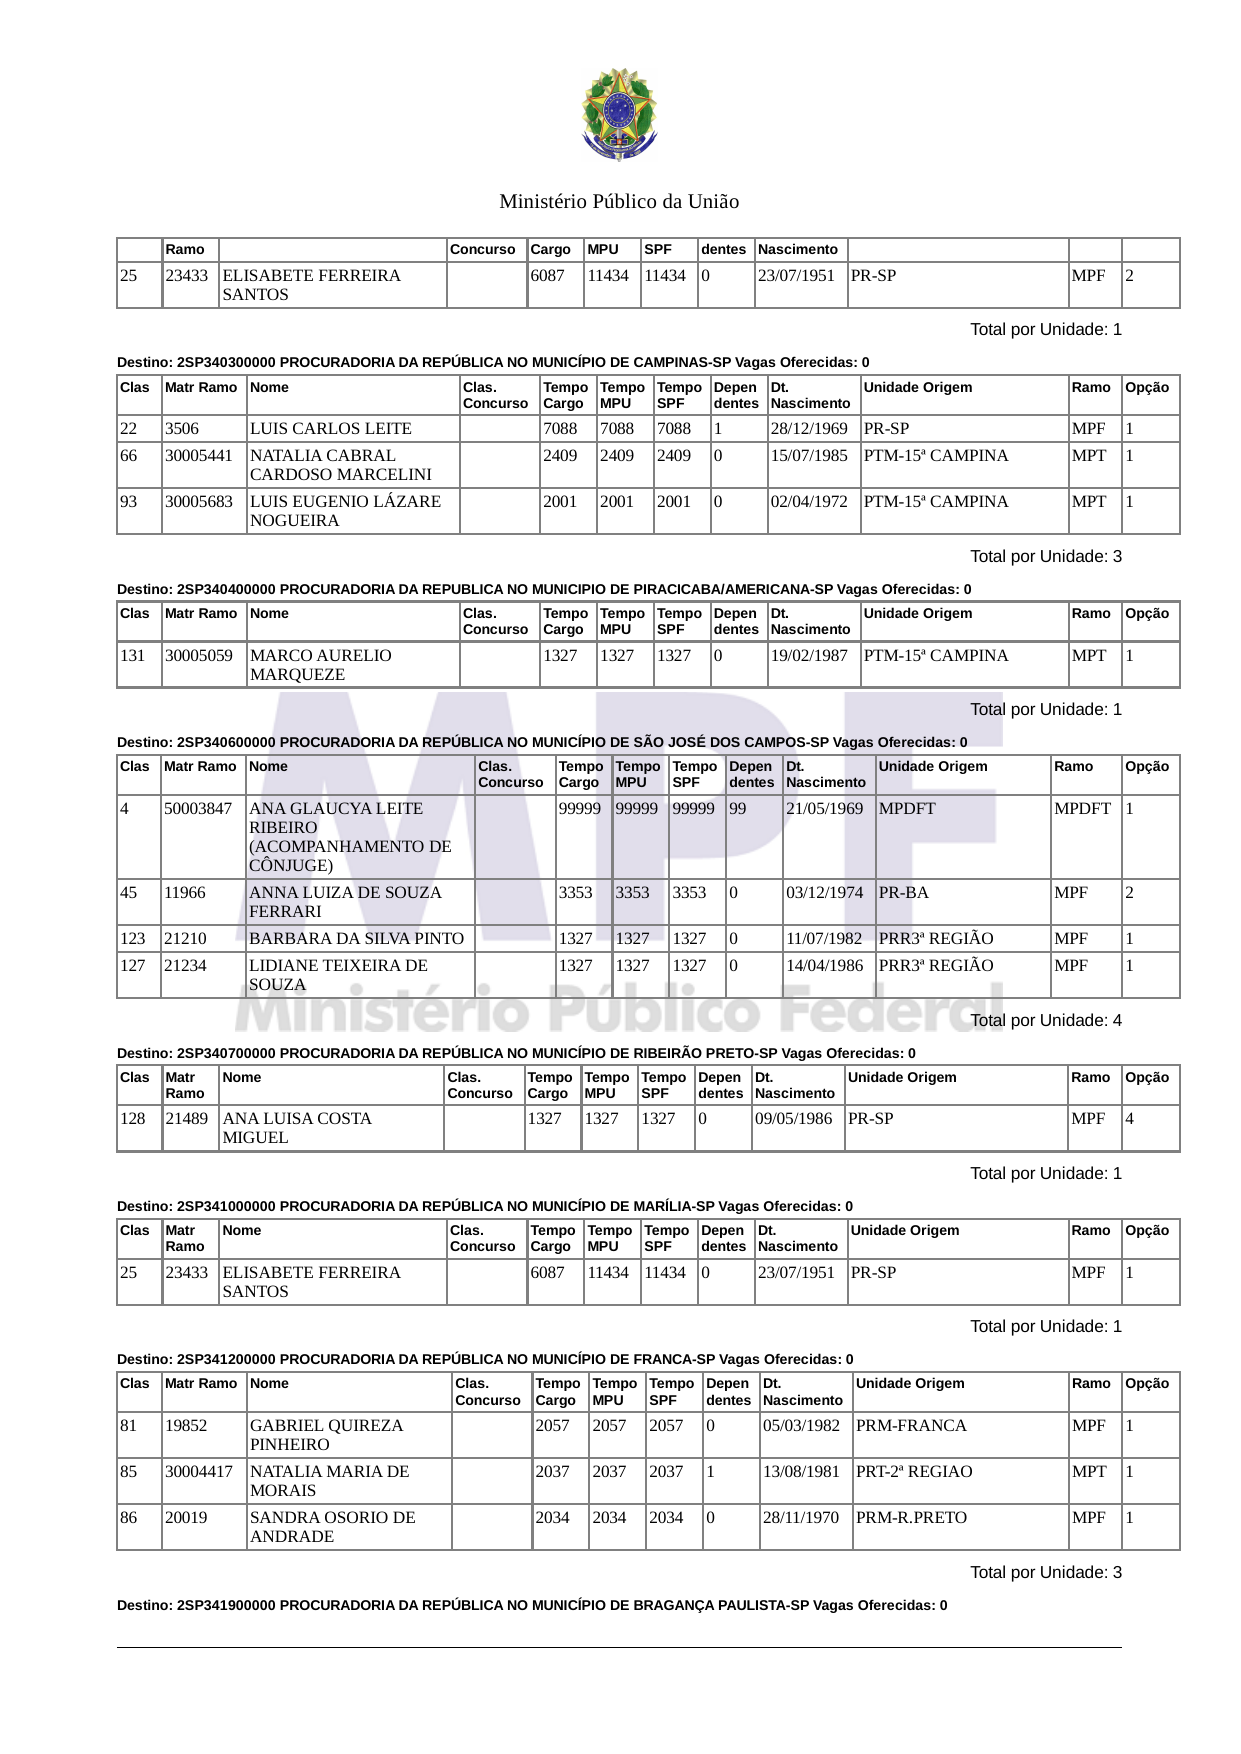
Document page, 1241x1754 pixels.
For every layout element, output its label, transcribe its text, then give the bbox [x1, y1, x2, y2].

table_cell 2037 [534, 1459, 588, 1503]
table_header Clas [118, 1066, 161, 1104]
table_cell LIDIANE TEIXEIRA DE SOUZA [247, 953, 474, 997]
table_header Depen dentes [704, 1373, 759, 1411]
picture [877, 926, 1004, 951]
table_header Tempo MPU [583, 1066, 637, 1104]
table_cell 99999 [670, 796, 725, 878]
table_cell MPT [1070, 489, 1121, 533]
table_cell 1327 [557, 926, 611, 951]
table_header Ramo [164, 239, 218, 261]
table_cell 23/07/1951 [756, 1260, 847, 1304]
table_cell PRM-FRANCA [854, 1413, 1068, 1457]
table_cell PR-SP [849, 1260, 1068, 1304]
table_cell 11434 [642, 1260, 697, 1304]
table_cell 1327 [655, 643, 710, 686]
table_cell 1 [704, 1459, 759, 1503]
table_cell 03/12/1974 [784, 880, 875, 924]
table_cell 2409 [655, 443, 710, 487]
table_cell 7088 [655, 416, 710, 441]
picture [727, 953, 782, 997]
table_cell 93 [118, 489, 161, 533]
table_header Clas. Concurso [445, 1066, 524, 1104]
table_cell NATALIA CABRAL CARDOSO MARCELINI [248, 443, 459, 487]
table_cell ANA LUISA COSTA MIGUEL [220, 1106, 443, 1150]
table_cell 3506 [163, 416, 246, 441]
table_header [849, 239, 1068, 261]
table_cell 0 [704, 1413, 759, 1457]
table_cell 2001 [655, 489, 710, 533]
picture [235, 692, 1004, 699]
table_cell MPT [1070, 643, 1121, 686]
table_header Ramo [1070, 376, 1121, 414]
table_cell ANNA LUIZA DE SOUZA FERRARI [247, 880, 474, 924]
table_header Tempo SPF [639, 1066, 694, 1104]
table_cell 30005683 [163, 489, 246, 533]
text Destino: 2SP341900000 PROCURADORIA DA REPÚBLICA NO MUNICÍPIO DE BRAGANÇA PAULISTA-SP Vagas Oferecidas: 0 [117, 1597, 1122, 1613]
table_header Tempo SPF [655, 376, 710, 414]
table_header Concurso [448, 239, 526, 261]
table_header Clas. Concurso [448, 1220, 526, 1258]
table_header Matr Ramo [164, 1066, 218, 1104]
table_cell PRM-R.PRETO [854, 1505, 1068, 1549]
picture [784, 926, 875, 951]
table_cell 25 [118, 1260, 161, 1304]
table_header Opção [1123, 1066, 1179, 1104]
table_cell [461, 489, 539, 533]
text Total por Unidade: 1 [117, 320, 1122, 339]
picture [557, 880, 611, 924]
table_cell [453, 1505, 531, 1549]
picture [784, 953, 875, 997]
picture [877, 880, 1004, 924]
table_cell BARBARA DA SILVA PINTO [247, 926, 474, 951]
table_cell 2037 [647, 1459, 702, 1503]
table_cell [453, 1413, 531, 1457]
picture [235, 796, 245, 878]
table_cell 1327 [670, 926, 725, 951]
table_cell MPF [1070, 1505, 1121, 1549]
table_header Nome [248, 603, 459, 640]
table_cell 30005059 [163, 643, 246, 686]
table_cell 2057 [590, 1413, 645, 1457]
table_cell 25 [118, 263, 161, 307]
table_cell 21489 [164, 1106, 218, 1150]
table_header Nascimento [756, 239, 847, 261]
table_header Ramo [1070, 1220, 1121, 1258]
table_cell 2 [1123, 880, 1179, 924]
table_cell MPF [1052, 926, 1121, 951]
table_header Tempo Cargo [534, 1373, 588, 1411]
table_cell MPDFT [877, 796, 1050, 878]
table_cell 2034 [590, 1505, 645, 1549]
table_cell 0 [712, 443, 767, 487]
table_cell MPF [1070, 416, 1121, 441]
table_cell 45 [118, 880, 160, 924]
table_cell 123 [118, 926, 160, 951]
table_header Tempo Cargo [541, 376, 596, 414]
table_header Dt. Nascimento [784, 756, 875, 794]
picture [614, 756, 668, 794]
table_cell 6087 [529, 1260, 583, 1304]
table_cell PTM-15ª CAMPINA [862, 489, 1068, 533]
table_header Unidade Origem [877, 756, 1050, 794]
table_cell MPF [1069, 1106, 1121, 1150]
table_cell 11434 [585, 1260, 640, 1304]
table_cell 1 [1123, 1505, 1179, 1549]
table_cell 81 [118, 1413, 161, 1457]
table_cell 1327 [614, 926, 668, 951]
table_header Nome [220, 1066, 443, 1104]
table_cell MPT [1070, 1459, 1121, 1503]
table_header Clas. Concurso [476, 756, 555, 794]
table_cell MARCO AURELIO MARQUEZE [248, 643, 459, 686]
table_cell NATALIA MARIA DE MORAIS [248, 1459, 451, 1503]
table_cell 2037 [590, 1459, 645, 1503]
table_cell 127 [118, 953, 160, 997]
table_header Tempo SPF [655, 603, 710, 640]
table_cell ELISABETE FERREIRA SANTOS [220, 1260, 446, 1304]
picture [476, 880, 555, 924]
table_header Clas. Concurso [461, 376, 539, 414]
picture [557, 926, 611, 951]
table_cell GABRIEL QUIREZA PINHEIRO [248, 1413, 451, 1457]
table_header Tempo MPU [598, 376, 653, 414]
table_header Unidade Origem [862, 603, 1068, 640]
table_cell MPF [1052, 880, 1121, 924]
table_cell 131 [118, 643, 161, 686]
table_cell 2057 [647, 1413, 702, 1457]
table_header Dt. Nascimento [753, 1066, 844, 1104]
table_header [1123, 239, 1179, 261]
table_cell 0 [704, 1505, 759, 1549]
table_cell 05/03/1982 [761, 1413, 852, 1457]
table_cell 3353 [670, 880, 725, 924]
table_header Unidade Origem [846, 1066, 1067, 1104]
picture [247, 756, 474, 794]
table_cell 28/12/1969 [769, 416, 860, 441]
table_cell 85 [118, 1459, 161, 1503]
table_cell MPF [1070, 263, 1121, 307]
text Destino: 2SP341200000 PROCURADORIA DA REPÚBLICA NO MUNICÍPIO DE FRANCA-SP Vagas Oferecidas: 0 [117, 1352, 1122, 1368]
picture [247, 953, 474, 997]
table_cell 14/04/1986 [784, 953, 875, 997]
text Destino: 2SP340700000 PROCURADORIA DA REPÚBLICA NO MUNICÍPIO DE RIBEIRÃO PRETO-SP Vagas Oferecidas: 0 [117, 1045, 1122, 1061]
picture [784, 756, 875, 794]
table_header Tempo SPF [642, 1220, 697, 1258]
picture [476, 796, 555, 878]
picture [235, 880, 245, 924]
text Total por Unidade: 1 [117, 1163, 1122, 1183]
table_cell 15/07/1985 [769, 443, 860, 487]
table_cell LUIS EUGENIO LÁZARE NOGUEIRA [248, 489, 459, 533]
table_cell PRT-2ª REGIAO [854, 1459, 1068, 1503]
table_cell LUIS CARLOS LEITE [248, 416, 459, 441]
table_header Nome [248, 1373, 451, 1411]
picture [235, 719, 1004, 734]
table_header dentes [699, 239, 754, 261]
table_header Clas [118, 756, 160, 794]
table_cell 28/11/1970 [761, 1505, 852, 1549]
table_cell ELISABETE FERREIRA SANTOS [220, 263, 446, 307]
table_cell 13/08/1981 [761, 1459, 852, 1503]
table_cell 50003847 [162, 796, 245, 878]
picture [670, 756, 725, 794]
picture [670, 880, 725, 924]
picture [727, 796, 782, 878]
table_cell 2409 [598, 443, 653, 487]
table_header Tempo Cargo [541, 603, 596, 640]
table_cell 0 [699, 263, 754, 307]
text Total por Unidade: 1 [117, 699, 1122, 719]
table_header [220, 239, 446, 261]
table_cell 4 [1123, 1106, 1179, 1150]
table_cell 1 [1123, 1413, 1179, 1457]
picture [476, 953, 555, 997]
table_header Matr Ramo [163, 603, 246, 640]
table_header Tempo MPU [598, 603, 653, 640]
table_cell 0 [712, 489, 767, 533]
table_cell 2034 [647, 1505, 702, 1549]
table_header Dt. Nascimento [769, 376, 860, 414]
table_cell [476, 796, 555, 878]
table_header Unidade Origem [849, 1220, 1068, 1258]
table_header Depen dentes [712, 376, 767, 414]
table_cell 30005441 [163, 443, 246, 487]
table_header Clas [118, 376, 161, 414]
table_header Dt. Nascimento [761, 1373, 852, 1411]
table_cell [476, 926, 555, 951]
table_cell 21/05/1969 [784, 796, 875, 878]
table_header Depen dentes [699, 1220, 754, 1258]
table_cell 86 [118, 1505, 161, 1549]
table_cell 1327 [583, 1106, 637, 1150]
text Total por Unidade: 3 [117, 1562, 1122, 1582]
table_cell 1 [1123, 1260, 1179, 1304]
table_header Unidade Origem [854, 1373, 1068, 1411]
picture [670, 953, 725, 997]
table_header Ramo [1069, 1066, 1121, 1104]
table_header Ramo [1052, 756, 1121, 794]
table_cell 4 [118, 796, 160, 878]
table_header Tempo SPF [647, 1373, 702, 1411]
picture [235, 926, 245, 951]
text Total por Unidade: 3 [117, 546, 1122, 566]
text Total por Unidade: 4 [117, 1010, 1122, 1029]
table_cell PTM-15ª CAMPINA [862, 443, 1068, 487]
table_header Dt. Nascimento [756, 1220, 847, 1258]
table_cell 1327 [614, 953, 668, 997]
table_cell 30004417 [163, 1459, 246, 1503]
picture [247, 880, 474, 924]
table_cell 09/05/1986 [753, 1106, 844, 1150]
table_cell 1327 [526, 1106, 580, 1150]
table_cell 0 [712, 643, 767, 686]
table_cell 2034 [534, 1505, 588, 1549]
table_cell 1327 [598, 643, 653, 686]
table_cell 66 [118, 443, 161, 487]
table_header Depen dentes [727, 756, 782, 794]
table_header SPF [642, 239, 697, 261]
table_cell 1 [1123, 643, 1179, 686]
picture [727, 926, 782, 951]
text Destino: 2SP340300000 PROCURADORIA DA REPÚBLICA NO MUNICÍPIO DE CAMPINAS-SP Vagas Oferecidas: 0 [117, 355, 1122, 371]
table_header Matr Ramo [163, 376, 246, 414]
table_cell 11434 [642, 263, 697, 307]
table_cell 1 [1123, 443, 1179, 487]
text Destino: 2SP340600000 PROCURADORIA DA REPÚBLICA NO MUNICÍPIO DE SÃO JOSÉ DOS CAMPOS-SP Vagas Oferecidas: 0 [117, 734, 1122, 751]
table_cell 1327 [557, 953, 611, 997]
picture [476, 756, 555, 794]
picture [557, 756, 611, 794]
table_header Cargo [529, 239, 583, 261]
table_cell MPT [1070, 443, 1121, 487]
table_cell 0 [727, 953, 782, 997]
table_cell 1 [712, 416, 767, 441]
picture [877, 953, 1004, 997]
table_cell PTM-15ª CAMPINA [862, 643, 1068, 686]
table_cell 2001 [598, 489, 653, 533]
table_header Matr Ramo [164, 1220, 218, 1258]
table_header Opção [1123, 376, 1179, 414]
table_header MPU [585, 239, 640, 261]
table_header Nome [247, 756, 474, 794]
table_header Matr Ramo [163, 1373, 246, 1411]
table_cell [448, 1260, 526, 1304]
table_header Clas. Concurso [461, 603, 539, 640]
table_cell PR-SP [862, 416, 1068, 441]
table_header Depen dentes [696, 1066, 751, 1104]
picture [557, 953, 611, 997]
table_cell PRR3ª REGIÃO [877, 953, 1050, 997]
table_cell 99999 [557, 796, 611, 878]
table_cell 1327 [541, 643, 596, 686]
table_cell 20019 [163, 1505, 246, 1549]
table_cell 2409 [541, 443, 596, 487]
table_cell ANA GLAUCYA LEITE RIBEIRO (ACOMPANHAMENTO DE CÔNJUGE) [247, 796, 474, 878]
picture [614, 926, 668, 951]
text Destino: 2SP340400000 PROCURADORIA DA REPUBLICA NO MUNICIPIO DE PIRACICABA/AMERICANA-SP Vagas Oferecidas: 0 [117, 581, 1122, 597]
table_header Opção [1123, 603, 1179, 640]
table_header Dt. Nascimento [769, 603, 860, 640]
table_cell [476, 953, 555, 997]
picture [877, 796, 1004, 878]
table_cell 7088 [541, 416, 596, 441]
table_cell 1327 [639, 1106, 694, 1150]
table_cell [461, 443, 539, 487]
table_cell 11/07/1982 [784, 926, 875, 951]
table_header Opção [1123, 1373, 1179, 1411]
table_cell 6087 [529, 263, 583, 307]
table_header Tempo MPU [614, 756, 668, 794]
table_cell 7088 [598, 416, 653, 441]
table_cell 22 [118, 416, 161, 441]
picture [727, 880, 782, 924]
table_header Clas [118, 603, 161, 640]
table_cell 1 [1123, 489, 1179, 533]
table_header Ramo [1070, 1373, 1121, 1411]
table_header Clas. Concurso [453, 1373, 531, 1411]
table_header Tempo SPF [670, 756, 725, 794]
table_header [118, 239, 161, 261]
picture [557, 796, 611, 878]
picture [727, 756, 782, 794]
table_cell PR-BA [877, 880, 1050, 924]
picture [247, 926, 474, 951]
table_header Tempo Cargo [557, 756, 611, 794]
table_cell 2001 [541, 489, 596, 533]
table_cell 23433 [164, 1260, 218, 1304]
table_header Tempo Cargo [529, 1220, 583, 1258]
picture [877, 756, 1004, 794]
picture [784, 880, 875, 924]
table_cell 21210 [162, 926, 245, 951]
table_cell 0 [727, 926, 782, 951]
table_cell PRR3ª REGIÃO [877, 926, 1050, 951]
picture [670, 796, 725, 878]
table_cell MPDFT [1052, 796, 1121, 878]
table_header Ramo [1070, 603, 1121, 640]
table_cell 99999 [614, 796, 668, 878]
table_header Tempo MPU [585, 1220, 640, 1258]
table_cell 1327 [670, 953, 725, 997]
table_cell 1 [1123, 1459, 1179, 1503]
picture [476, 926, 555, 951]
table_cell [476, 880, 555, 924]
table_cell 0 [727, 880, 782, 924]
table_cell [461, 416, 539, 441]
picture [235, 953, 245, 997]
table_header Tempo Cargo [526, 1066, 580, 1104]
table_cell MPF [1070, 1260, 1121, 1304]
table_header Nome [220, 1220, 446, 1258]
table_cell 2 [1123, 263, 1179, 307]
picture [614, 880, 668, 924]
table_header Matr Ramo [162, 756, 245, 794]
table_cell 1 [1123, 953, 1179, 997]
table_header Opção [1123, 1220, 1179, 1258]
table_cell 1 [1123, 926, 1179, 951]
table_cell [448, 263, 526, 307]
table_cell 02/04/1972 [769, 489, 860, 533]
table_cell 3353 [614, 880, 668, 924]
table_cell 19852 [163, 1413, 246, 1457]
table_header Clas [118, 1373, 161, 1411]
table_cell 21234 [162, 953, 245, 997]
table_cell PR-SP [849, 263, 1068, 307]
table_cell SANDRA OSORIO DE ANDRADE [248, 1505, 451, 1549]
table_header [1070, 239, 1121, 261]
table_cell [461, 643, 539, 686]
table_cell 0 [696, 1106, 751, 1150]
table_cell 11966 [162, 880, 245, 924]
table_header Tempo MPU [590, 1373, 645, 1411]
table_cell 3353 [557, 880, 611, 924]
table_cell MPF [1070, 1413, 1121, 1457]
table_cell 11434 [585, 263, 640, 307]
picture [670, 926, 725, 951]
picture [235, 999, 1004, 1010]
table_header Nome [248, 376, 459, 414]
picture [784, 796, 875, 878]
table_cell 19/02/1987 [769, 643, 860, 686]
picture [614, 796, 668, 878]
table_cell 128 [118, 1106, 161, 1150]
table_header Unidade Origem [862, 376, 1068, 414]
picture [614, 953, 668, 997]
table_cell 0 [699, 1260, 754, 1304]
table_header Depen dentes [712, 603, 767, 640]
table_cell 99 [727, 796, 782, 878]
text Total por Unidade: 1 [117, 1317, 1122, 1336]
table_cell [445, 1106, 524, 1150]
table_cell PR-SP [846, 1106, 1067, 1150]
table_cell 23/07/1951 [756, 263, 847, 307]
table_header Opção [1123, 756, 1179, 794]
table_cell 1 [1123, 416, 1179, 441]
text Destino: 2SP341000000 PROCURADORIA DA REPÚBLICA NO MUNICÍPIO DE MARÍLIA-SP Vagas Oferecidas: 0 [117, 1198, 1122, 1214]
table_header Clas [118, 1220, 161, 1258]
table_cell 2057 [534, 1413, 588, 1457]
picture [235, 756, 245, 794]
table_cell 23433 [164, 263, 218, 307]
table_cell 1 [1123, 796, 1179, 878]
table_cell MPF [1052, 953, 1121, 997]
table_cell [453, 1459, 531, 1503]
picture [247, 796, 474, 878]
